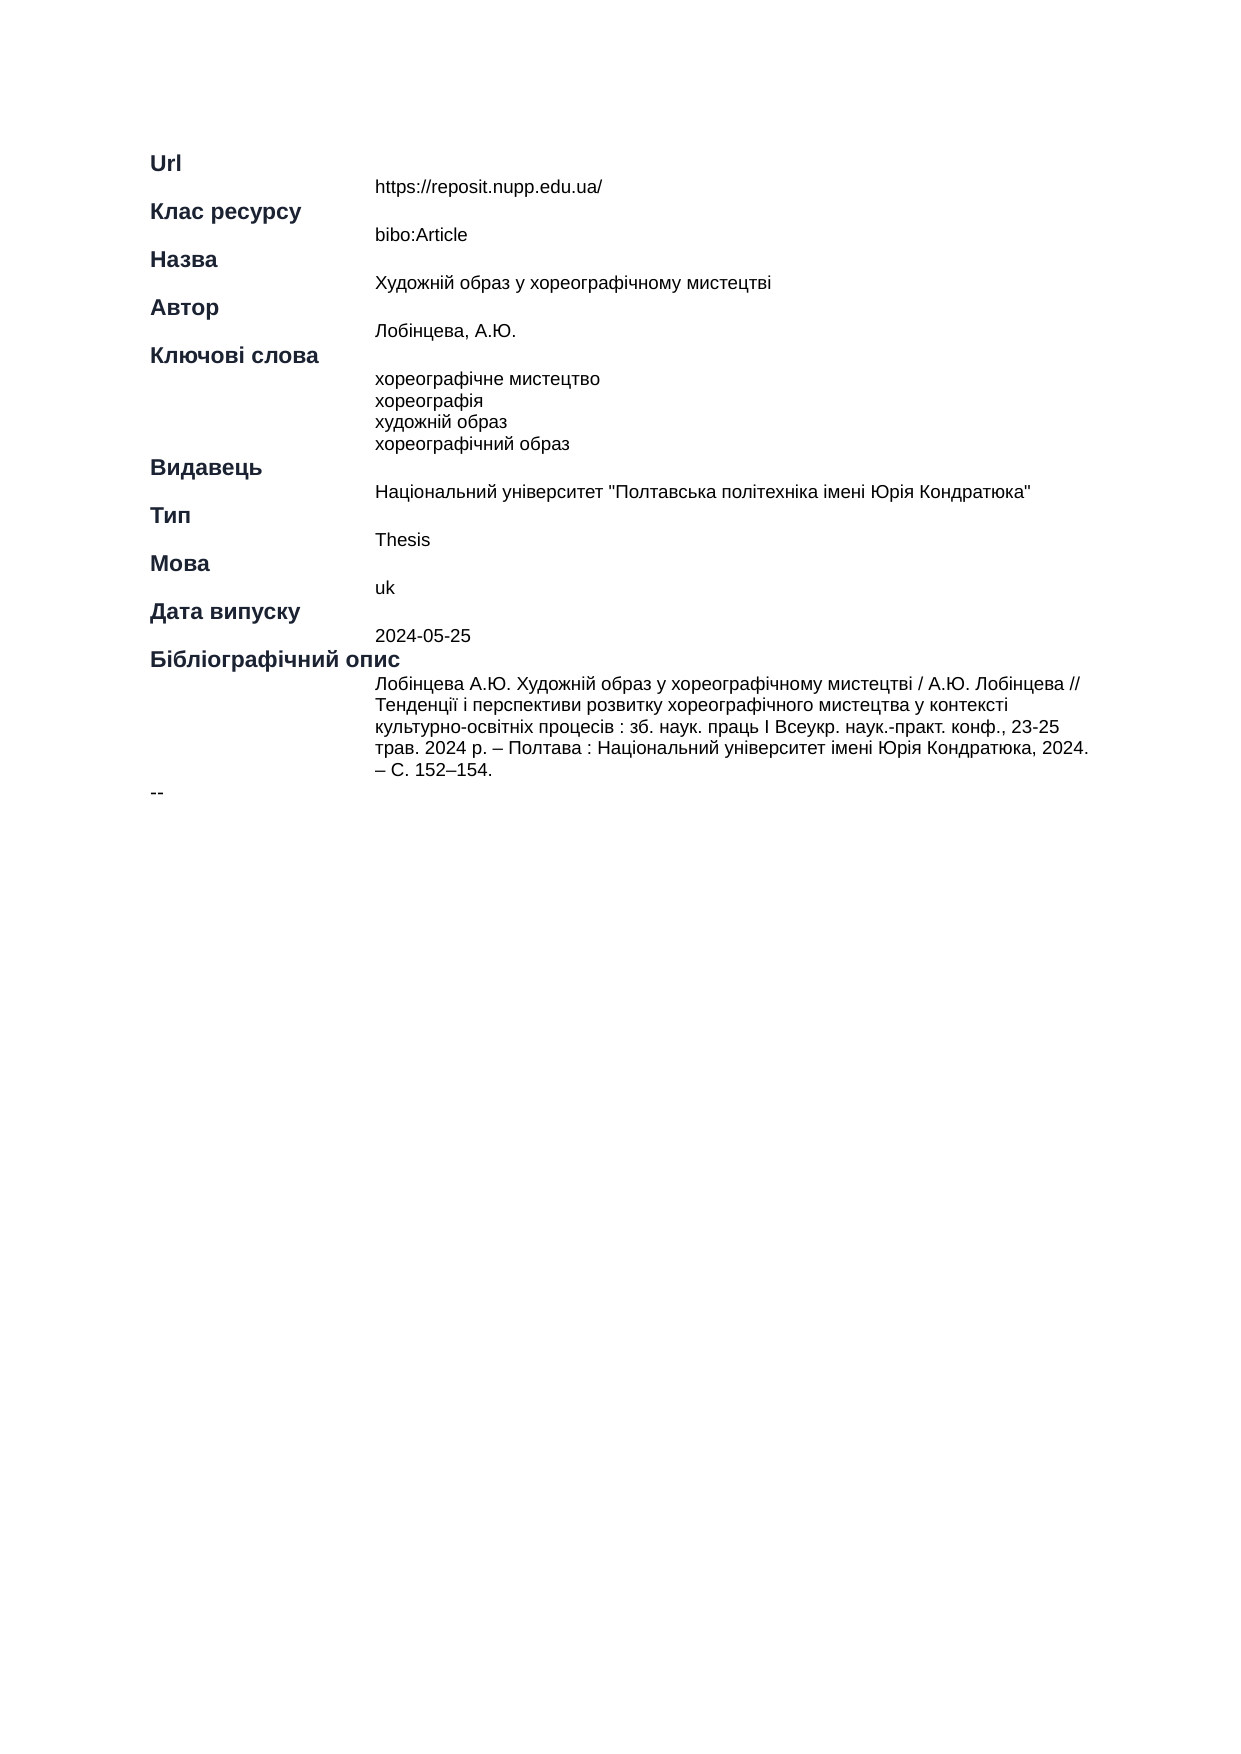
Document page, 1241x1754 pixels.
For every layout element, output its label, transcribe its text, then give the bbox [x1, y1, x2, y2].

text https://reposit.nupp.edu.ua/ [375, 176, 1090, 198]
text Лобінцева, А.Ю. [375, 320, 1090, 342]
text Клас ресурсу [150, 198, 1090, 224]
text Назва [150, 246, 1090, 272]
text Автор [150, 294, 1090, 320]
text Дата випуску [150, 598, 1090, 624]
text uk [375, 576, 1090, 598]
text Url [150, 150, 1090, 176]
text художній образ [375, 411, 1090, 433]
text Лобінцева А.Ю. Художній образ у хореографічному мистецтві / А.Ю. Лобінцева // Тенденції і перспективи розвитку хореографічного мистецтва у контексті культурно-освітніх процесів : зб. наук. праць I Всеукр. наук.-практ. конф., 23-25 трав. 2024 р. – Полтава : Національний університет імені Юрія Кондратюка, 2024. – С. 152–154. [375, 672, 1090, 780]
text Thesis [375, 528, 1090, 550]
text Національний університет "Полтавська політехніка імені Юрія Кондратюка" [375, 481, 1090, 502]
text хореографічний образ [375, 433, 1090, 454]
text Ключові слова [150, 342, 1090, 368]
text -- [150, 780, 1090, 804]
text Художній образ у хореографічному мистецтві [375, 272, 1090, 294]
text Видавець [150, 454, 1090, 481]
text хореографія [375, 389, 1090, 411]
text Мова [150, 550, 1090, 576]
text хореографічне мистецтво [375, 368, 1090, 389]
text bibo:Article [375, 224, 1090, 246]
text 2024-05-25 [375, 624, 1090, 646]
text Бібліографічний опис [150, 646, 1090, 672]
text Тип [150, 502, 1090, 528]
